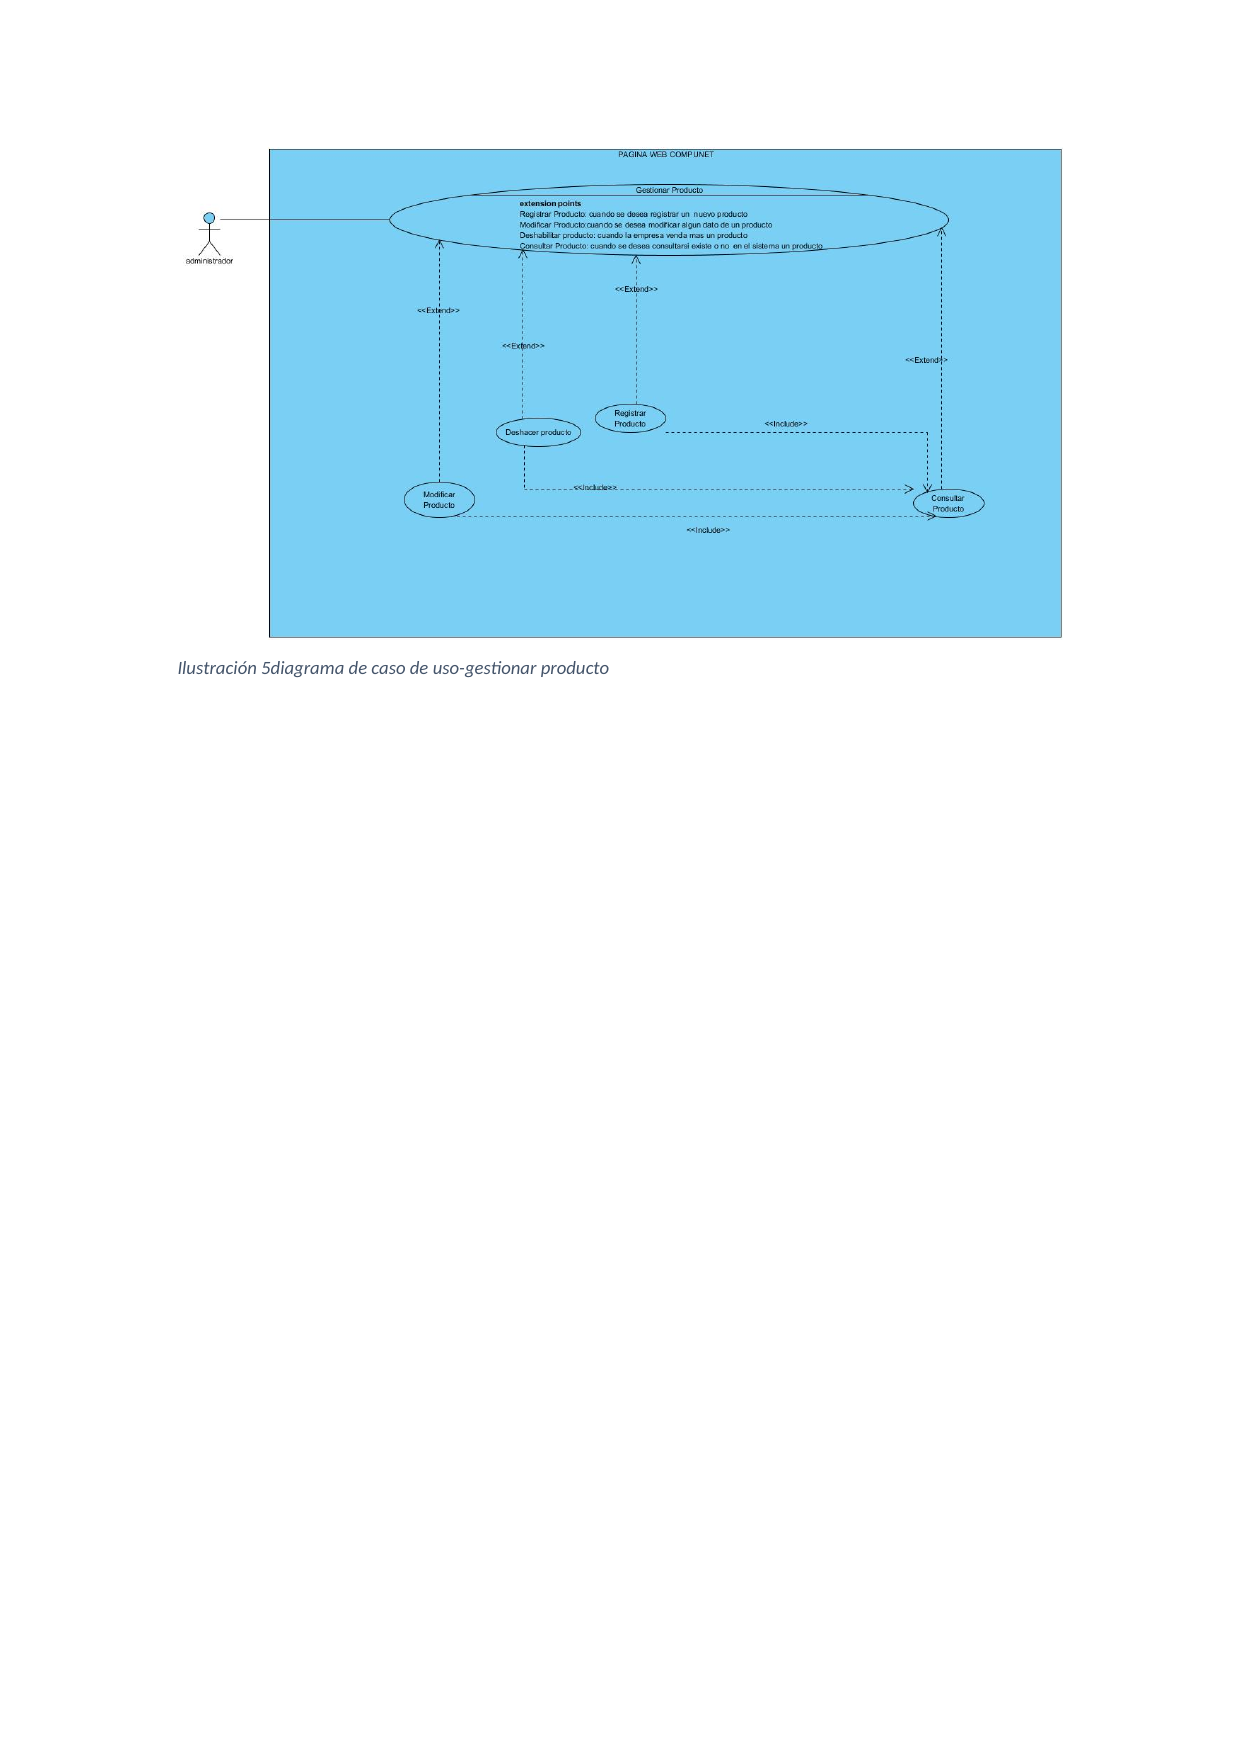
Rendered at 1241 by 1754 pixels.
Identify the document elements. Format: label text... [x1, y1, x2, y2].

text Ilustración 5diagrama de caso de uso-gestionar producto [177, 656, 1063, 679]
